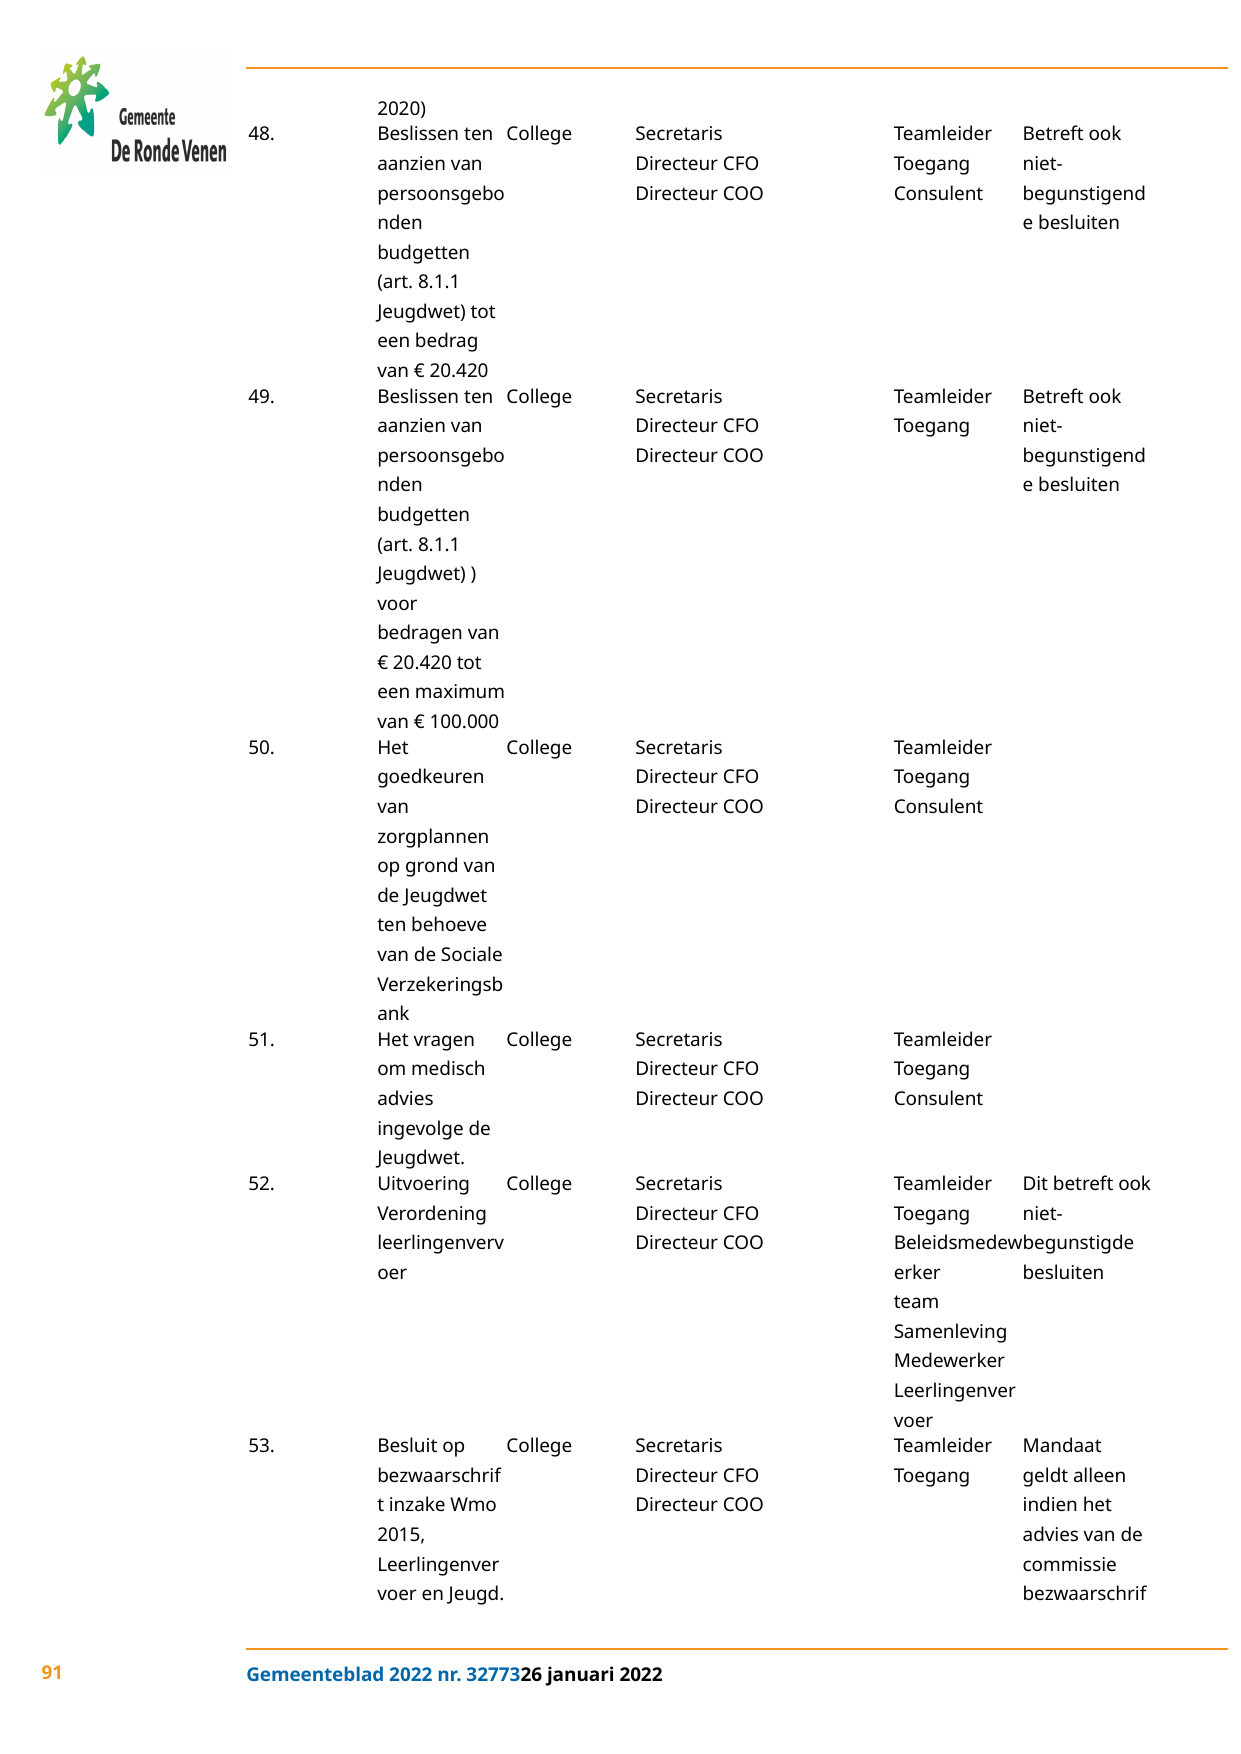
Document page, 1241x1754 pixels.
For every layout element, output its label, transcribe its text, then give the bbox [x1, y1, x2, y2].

table_cell 48. [248, 121, 377, 383]
table_cell Secretaris Directeur CFO Directeur COO [635, 121, 893, 383]
table_cell [1023, 734, 1152, 1026]
table_cell College [506, 1433, 635, 1606]
table_cell Teamleider Toegang Consulent [894, 1026, 1022, 1170]
table_cell 51. [248, 1026, 377, 1170]
table_cell Uitvoering Verordening leerlingenvervoer [377, 1170, 506, 1432]
table_cell Teamleider Toegang Consulent [894, 734, 1022, 1026]
table_cell Besluit op bezwaarschrift inzake Wmo 2015, Leerlingenvervoer en Jeugd. [377, 1433, 506, 1606]
table_cell College [506, 1170, 635, 1432]
picture [41, 47, 231, 172]
table_cell [248, 95, 377, 121]
table_cell College [506, 383, 635, 734]
table_cell Secretaris Directeur CFO Directeur COO [635, 1433, 893, 1606]
table_cell Betreft ook niet-begunstigende besluiten [1023, 121, 1152, 383]
table_cell Dit betreft ook niet-begunstigde besluiten [1023, 1170, 1152, 1432]
table_cell Secretaris Directeur CFO Directeur COO [635, 383, 893, 734]
table_cell Teamleider Toegang [894, 383, 1022, 734]
table_cell College [506, 121, 635, 383]
table_cell 50. [248, 734, 377, 1026]
table_cell [635, 95, 893, 121]
table_cell Het goedkeuren van zorgplannen op grond van de Jeugdwet ten behoeve van de Sociale Verzekeringsbank [377, 734, 506, 1026]
table_cell College [506, 1026, 635, 1170]
table_cell Teamleider Toegang Consulent [894, 121, 1022, 383]
table_cell 2020) [377, 95, 506, 121]
table_cell [506, 95, 635, 121]
table_cell College [506, 734, 635, 1026]
table_cell Het vragen om medisch advies ingevolge de Jeugdwet. [377, 1026, 506, 1170]
table_cell [894, 95, 1022, 121]
table_cell Secretaris Directeur CFO Directeur COO [635, 734, 893, 1026]
table_cell Teamleider Toegang [894, 1433, 1022, 1606]
table_cell Mandaat geldt alleen indien het advies van de commissie bezwaarschrif [1023, 1433, 1152, 1606]
table_cell 49. [248, 383, 377, 734]
table_cell [1023, 1026, 1152, 1170]
table_cell Teamleider Toegang Beleidsmedewerker team Samenleving Medewerker Leerlingenvervoer [894, 1170, 1022, 1432]
table_cell Beslissen ten aanzien van persoonsgebonden budgetten (art. 8.1.1 Jeugdwet) tot een bedrag van € 20.420 [377, 121, 506, 383]
table_cell [1023, 95, 1152, 121]
table_cell Beslissen ten aanzien van persoonsgebonden budgetten (art. 8.1.1 Jeugdwet) ) voor bedragen van € 20.420 tot een maximum van € 100.000 [377, 383, 506, 734]
table_cell Secretaris Directeur CFO Directeur COO [635, 1170, 893, 1432]
table_cell Betreft ook niet-begunstigende besluiten [1023, 383, 1152, 734]
table_cell 53. [248, 1433, 377, 1606]
table_cell 52. [248, 1170, 377, 1432]
table_cell Secretaris Directeur CFO Directeur COO [635, 1026, 893, 1170]
